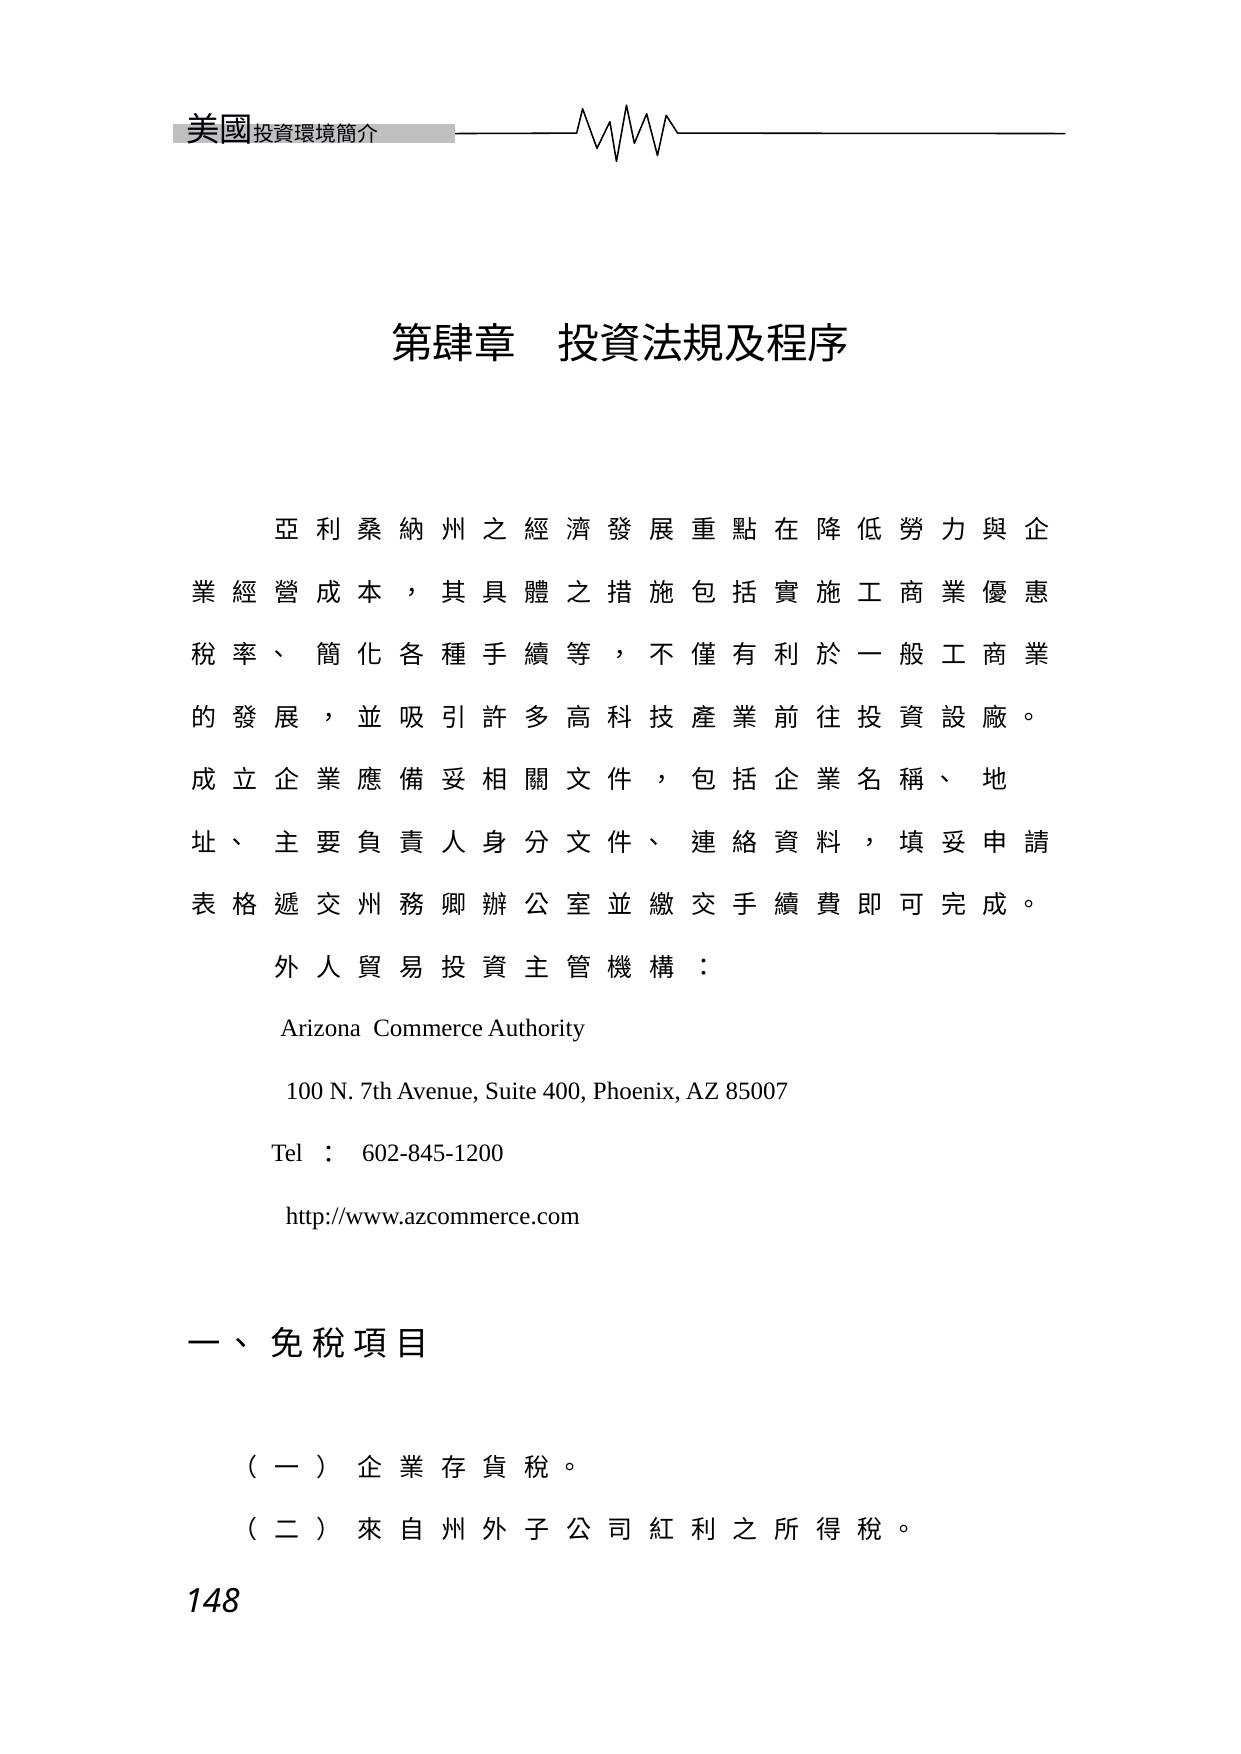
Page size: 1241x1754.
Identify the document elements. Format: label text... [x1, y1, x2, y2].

text （一）企業存貨稅。 [207, 1424, 1058, 1486]
text （二）來自州外子公司紅利之所得稅。 [207, 1486, 1058, 1549]
text 一、免稅項目 [183, 1299, 1058, 1361]
text Tel：602-845-1200 [183, 1111, 1058, 1174]
text 第肆章 投資法規及程序 [183, 299, 1058, 361]
text http://www.azcommerce.com [183, 1174, 1058, 1236]
text 外人貿易投資主管機構： [183, 924, 1058, 986]
text Arizona Commerce Authority [183, 986, 1058, 1049]
text 亞利桑納州之經濟發展重點在降低勞力與企業經營成本，其具體之措施包括實施工商業優惠稅率、簡化各種手續等，不僅有利於一般工商業的發展，並吸引許多高科技產業前往投資設廠。成立企業應備妥相關文件，包括企業名稱、地址、主要負責人身分文件、連絡資料，填妥申請表格遞交州務卿辦公室並繳交手續費即可完成。 [183, 486, 1058, 924]
text 100 N. 7th Avenue, Suite 400, Phoenix, AZ 85007 [183, 1049, 1058, 1111]
